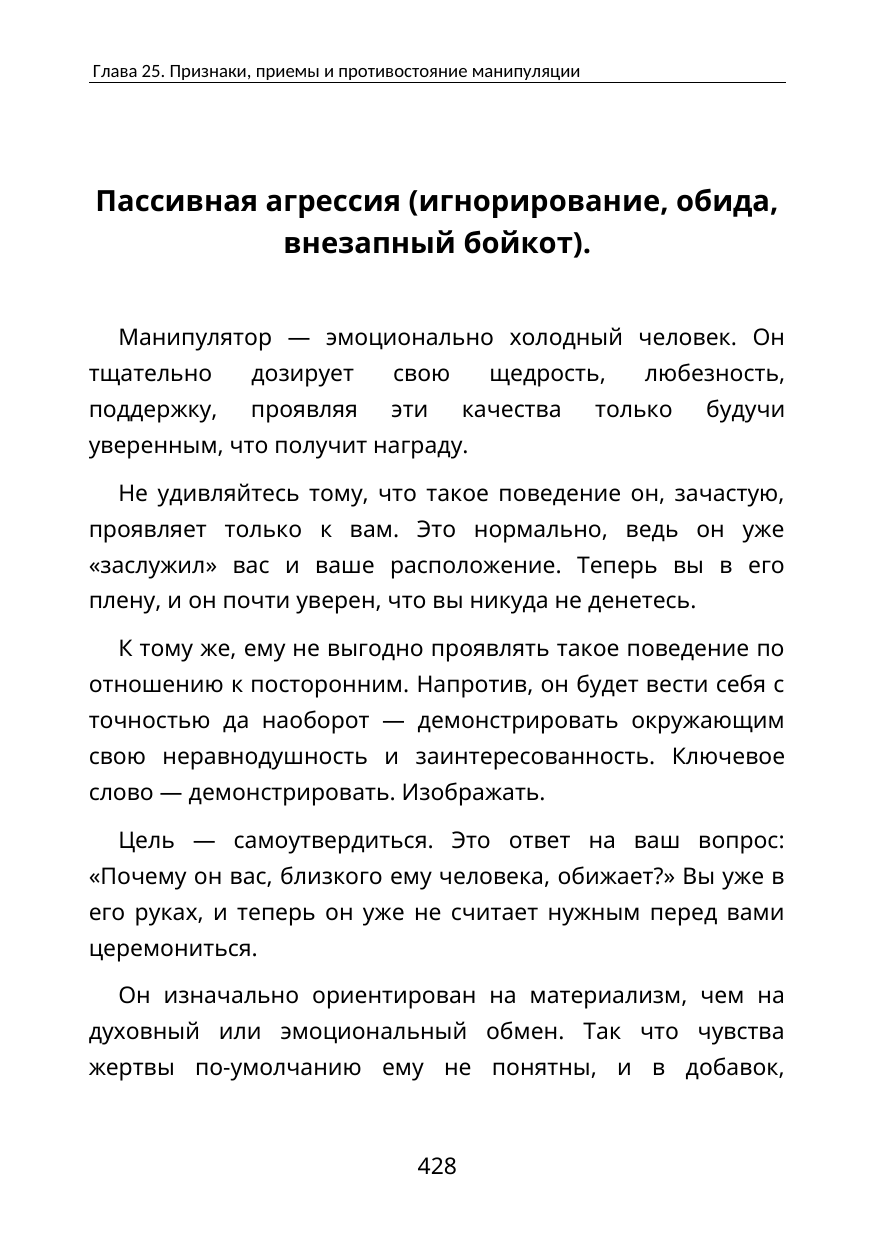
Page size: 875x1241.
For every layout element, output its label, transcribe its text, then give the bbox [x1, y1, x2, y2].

text Манипулятор — эмоционально холодный человек. Он тщательно дозирует свою щедрость, любезность, поддержку, проявляя эти качества только будучи уверенным, что получит награду. [88, 321, 786, 460]
text К тому же, ему не выгодно проявлять такое поведение по отношению к посторонним. Напротив, он будет вести себя с точностью да наоборот — демонстрировать окружающим свою неравнодушность и заинтересованность. Ключевое слово — демонстрировать. Изображать. [88, 632, 786, 807]
text Цель — самоутвердиться. Это ответ на ваш вопрос: «Почему он вас, близкого ему человека, обижает?» Вы уже в его руках, и теперь он уже не считает нужным перед вами церемониться. [88, 824, 786, 963]
subtitle Пассивная агрессия (игнорирование, обида, внезапный бойкот). [88, 177, 786, 262]
text Он изначально ориентирован на материализм, чем на духовный или эмоциональный обмен. Так что чувства жертвы по-умолчанию ему не понятны, и в добавок, [88, 979, 786, 1082]
text Не удивляйтесь тому, что такое поведение он, зачастую, проявляет только к вам. Это нормально, ведь он уже «заслужил» вас и ваше расположение. Теперь вы в его плену, и он почти уверен, что вы никуда не денетесь. [88, 477, 786, 616]
